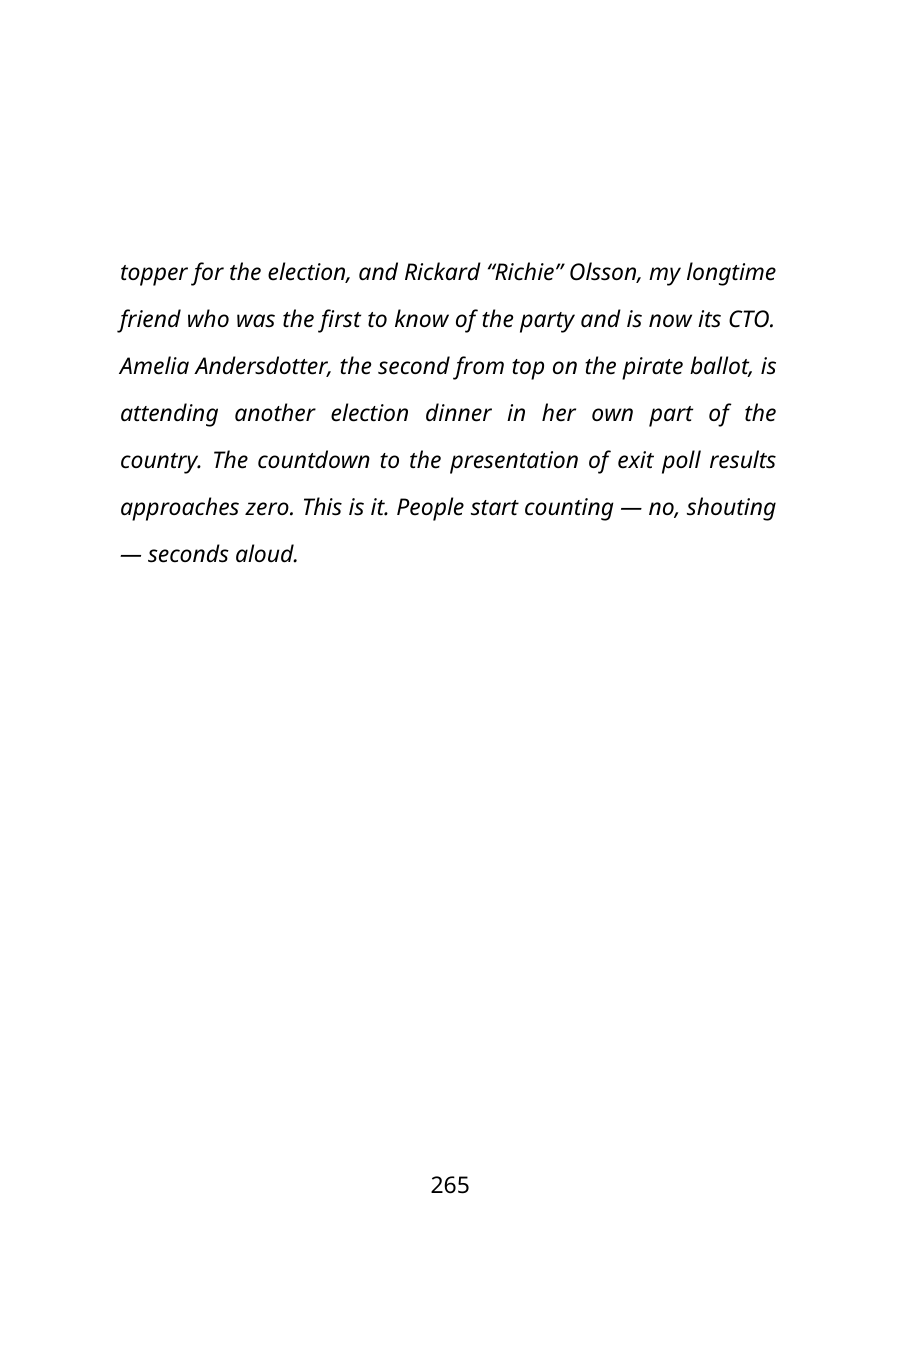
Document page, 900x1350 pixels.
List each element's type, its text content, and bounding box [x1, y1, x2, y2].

text topper for the election, and Rickard “Richie” Olsson, my longtime friend who was the first to know of the party and is now its CTO. Amelia Andersdotter, the second from top on the pirate ballot, is attending another election dinner in her own part of the country. The countdown to the presentation of exit poll results approaches zero. This is it. People start counting — no, shouting — seconds aloud. [120, 256, 780, 569]
